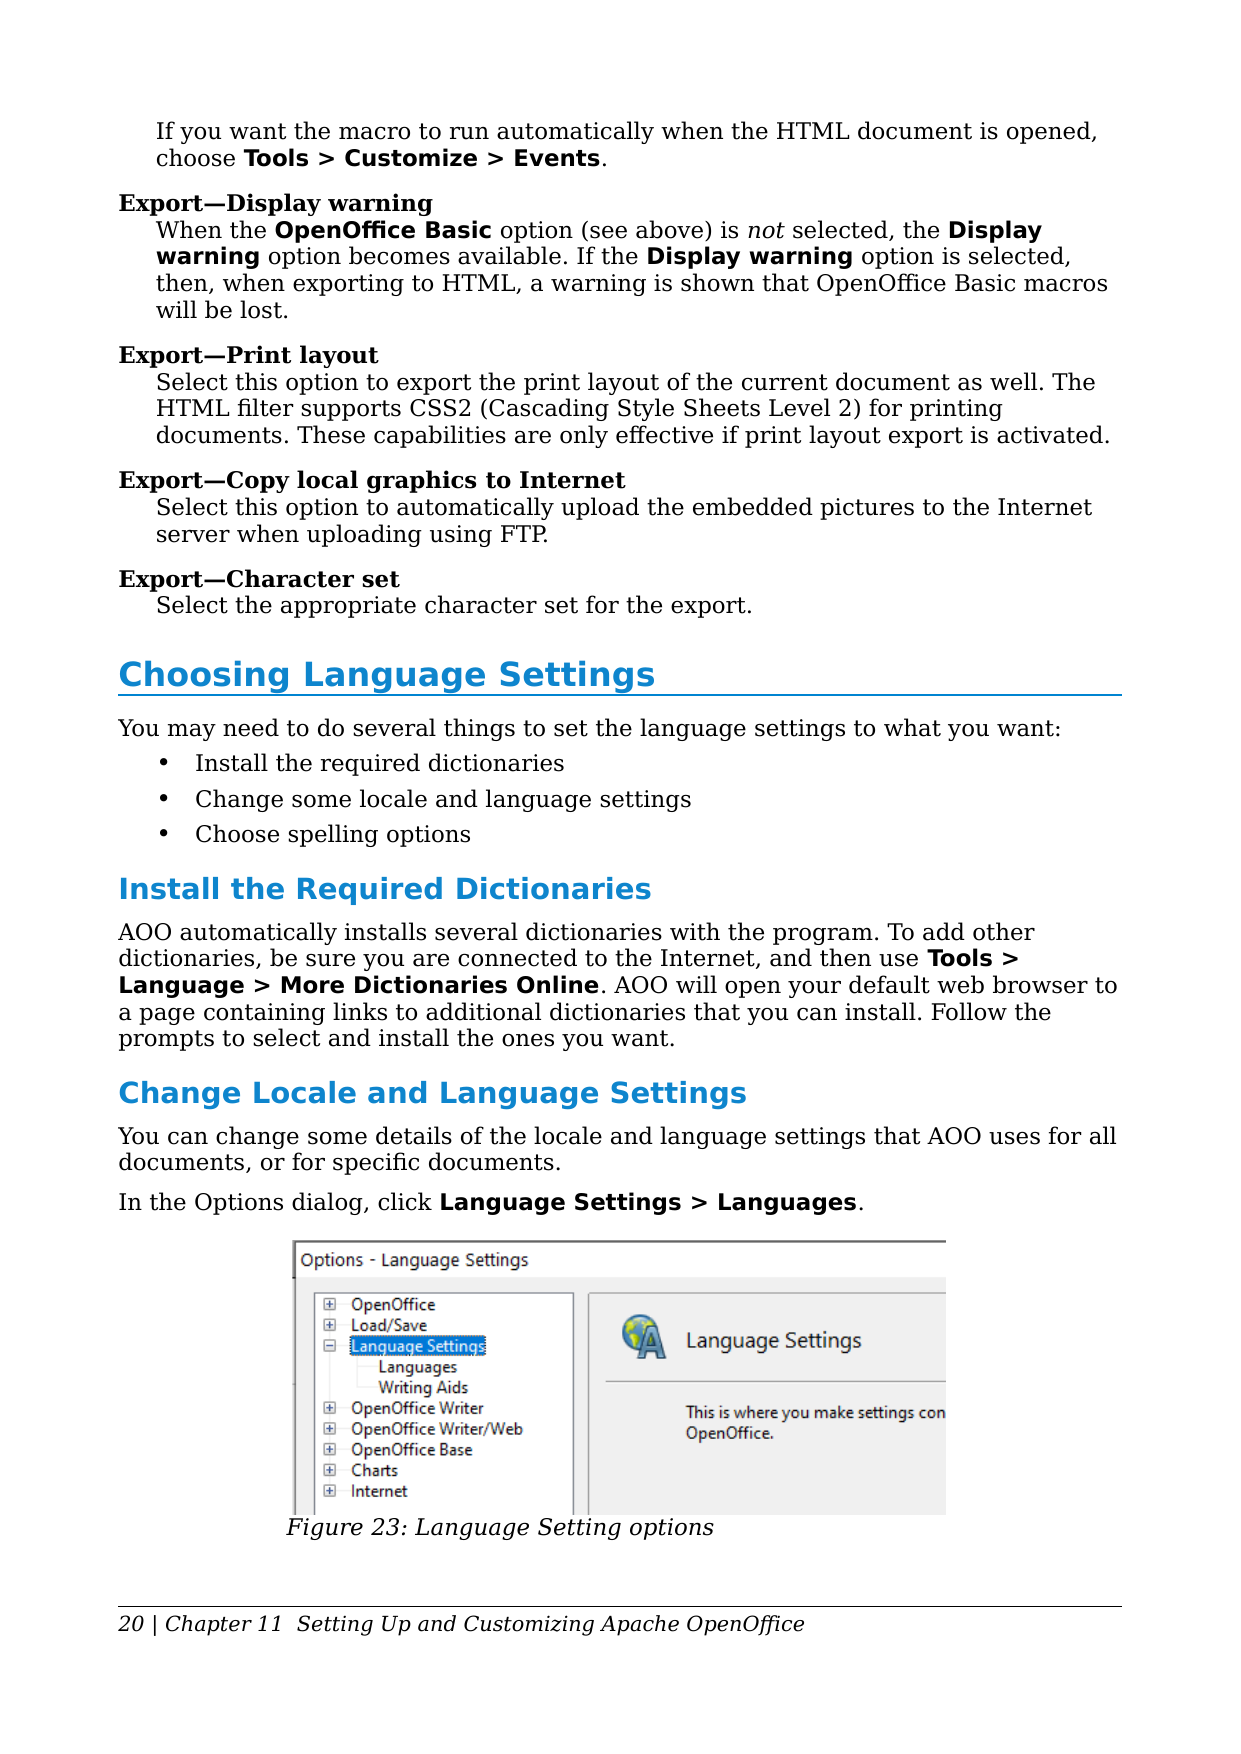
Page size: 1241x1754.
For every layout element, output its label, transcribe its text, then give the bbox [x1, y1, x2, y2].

text Select this option to export the print layout of the current document as well. The HTML filter supports CSS2 (Cascading Style Sheets Level 2) for printing documents. These capabilities are only effective if print layout export is activated. [156, 369, 1122, 449]
text In the Options dialog, click Language Settings > Languages. [118, 1189, 1122, 1215]
subtitle Choosing Language Settings [118, 656, 1122, 694]
subtitle Change Locale and Language Settings [118, 1077, 1122, 1111]
list You may need to do several things to set the language settings to what you want: [118, 715, 1122, 742]
text When the OpenOffice Basic option (see above) is not selected, the Display warning option becomes available. If the Display warning option is selected, then, when exporting to HTML, a warning is shown that OpenOffice Basic macros will be lost. [156, 217, 1122, 323]
text Figure 23: Language Setting options [286, 1515, 954, 1541]
list Change some locale and language settings [156, 784, 1122, 813]
text Select this option to automatically upload the embedded pictures to the Internet server when uploading using FTP. [156, 494, 1122, 547]
list Install the required dictionaries [156, 748, 1122, 778]
text Export—Character set [118, 566, 1122, 593]
text Export—Copy local graphics to Internet [118, 467, 1122, 494]
list Choose spelling options [156, 819, 1122, 848]
text Export—Display warning [118, 190, 1122, 217]
text You can change some details of the locale and language settings that AOO uses for all documents, or for specific documents. [118, 1123, 1122, 1176]
subtitle Install the Required Dictionaries [118, 873, 1122, 907]
text Select the appropriate character set for the export. [156, 593, 1122, 619]
text AOO automatically installs several dictionaries with the program. To add other dictionaries, be sure you are connected to the Internet, and then use Tools > Language > More Dictionaries Online. AOO will open your default web browser to a page containing links to additional dictionaries that you can install. Follow the prompts to select and install the ones you want. [118, 919, 1122, 1052]
text Export—Print layout [118, 342, 1122, 369]
text If you want the macro to run automatically when the HTML document is opened, choose Tools > Customize > Events. [156, 118, 1122, 171]
picture [292, 1240, 946, 1515]
